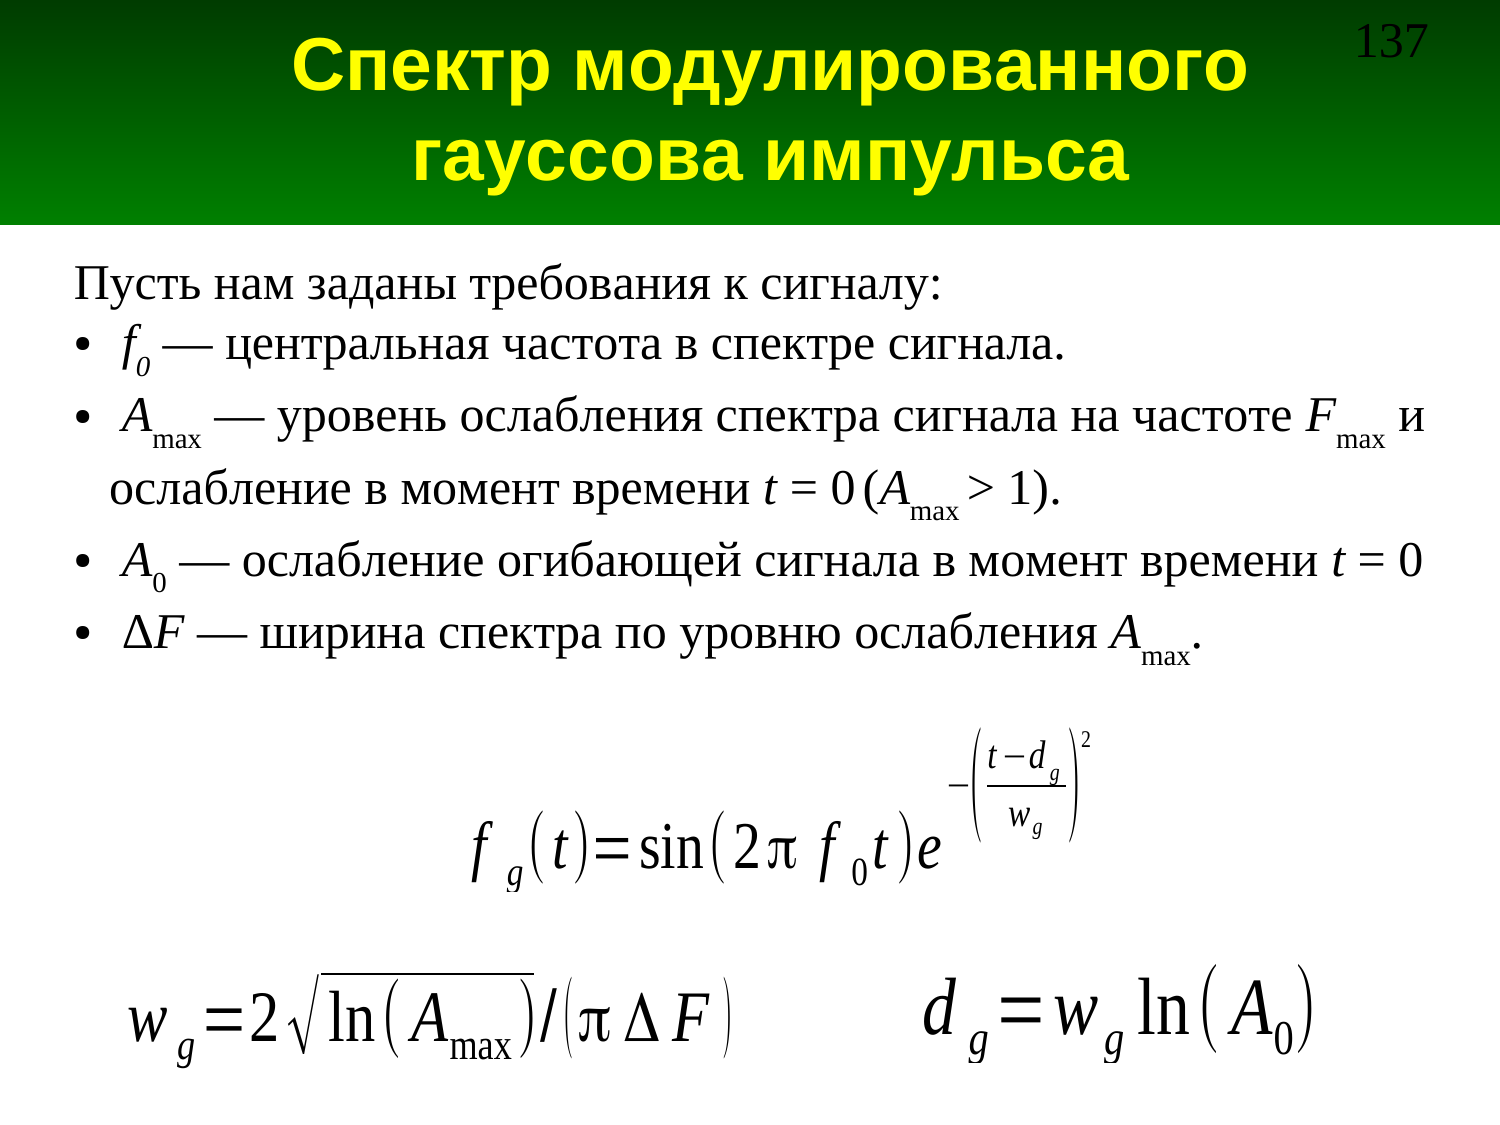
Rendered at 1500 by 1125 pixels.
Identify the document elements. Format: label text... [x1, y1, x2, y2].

chart [905, 957, 1335, 1063]
title Спектр модулированного гауссова импульса [100, 7, 1441, 204]
text_box Пусть нам заданы требования к сигналу: f0 — центральная частота в спектре сигнала. Amax — уровень ослабления спектра сигнала на частоте Fmax и ослабление в момент времени t = 0 (Amax > 1). A0 — ослабление огибающей сигнала в момент времени t = 0 ΔF — ширина спектра по уровню ослабления Amax. [59, 242, 1453, 679]
chart [447, 726, 1105, 892]
chart [112, 968, 746, 1069]
